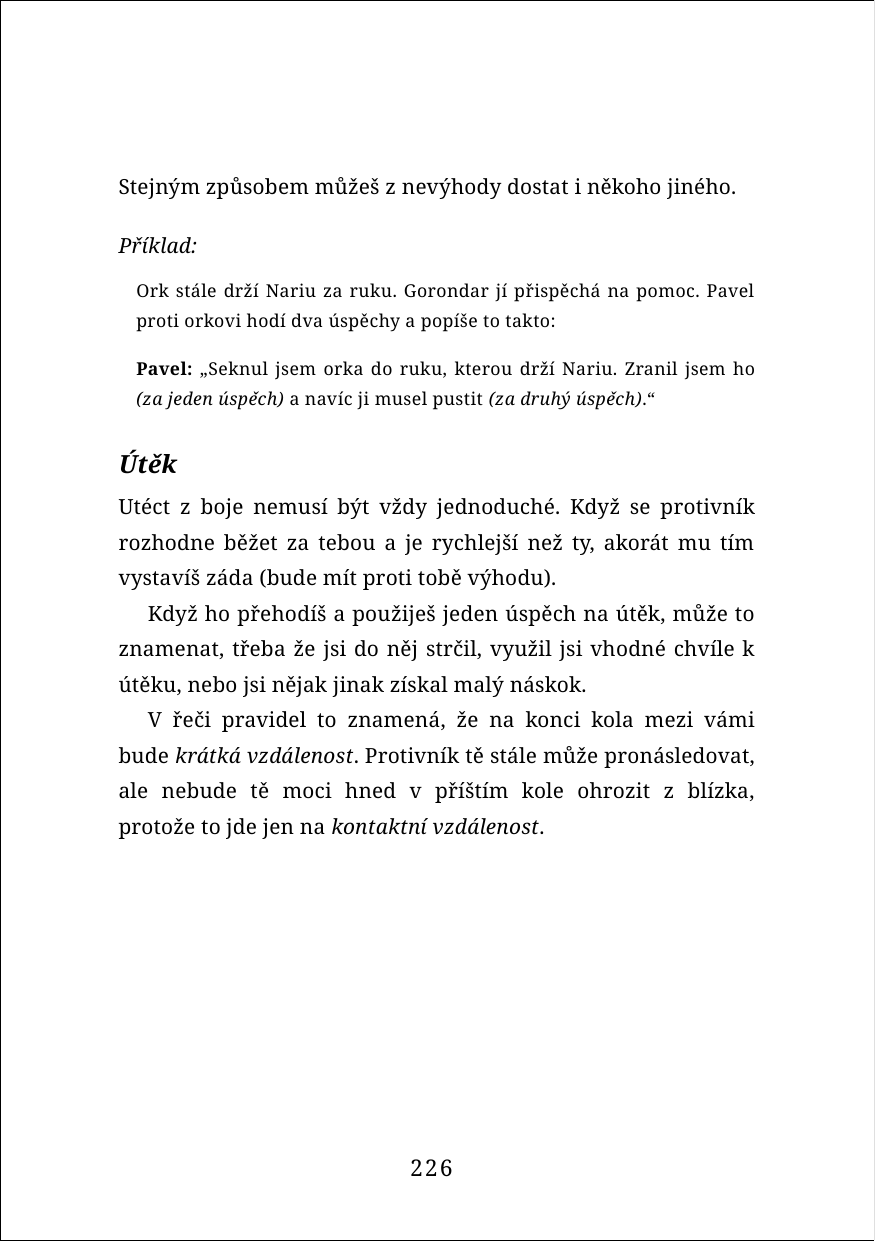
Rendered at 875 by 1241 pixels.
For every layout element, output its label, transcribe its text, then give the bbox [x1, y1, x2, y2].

text Ork stále drží Nariu za ruku. Gorondar jí přispěchá na pomoc. Pavel proti orkovi hodí dva úspěchy a popíše to takto: [136, 278, 756, 333]
subtitle Útěk [118, 446, 756, 480]
text Utéct z boje nemusí být vždy jednoduché. Když se protivník rozhodne běžet za tebou a je rychlejší než ty, akorát mu tím vystavíš záda (bude mít proti tobě výhodu). Když ho přehodíš a použiješ jeden úspěch na útěk, může to znamenat, třeba že jsi do něj strčil, využil jsi vhodné chvíle k útěku, nebo jsi nějak jinak získal malý náskok. V řeči pravidel to znamená, že na konci kola mezi vámi bude krátká vzdálenost. Protivník tě stále může pronásledovat, ale nebude tě moci hned v příštím kole ohrozit z blízka, protože to jde jen na kontaktní vzdálenost. [118, 492, 756, 840]
text Stejným způsobem můžeš z nevýhody dostat i někoho jiného. [118, 172, 756, 200]
text Příklad: [118, 231, 756, 259]
text Pavel: „Seknul jsem orka do ruku, kterou drží Nariu. Zranil jsem ho (za jeden úspěch) a navíc ji musel pustit (za druhý úspěch).“ [136, 356, 756, 411]
